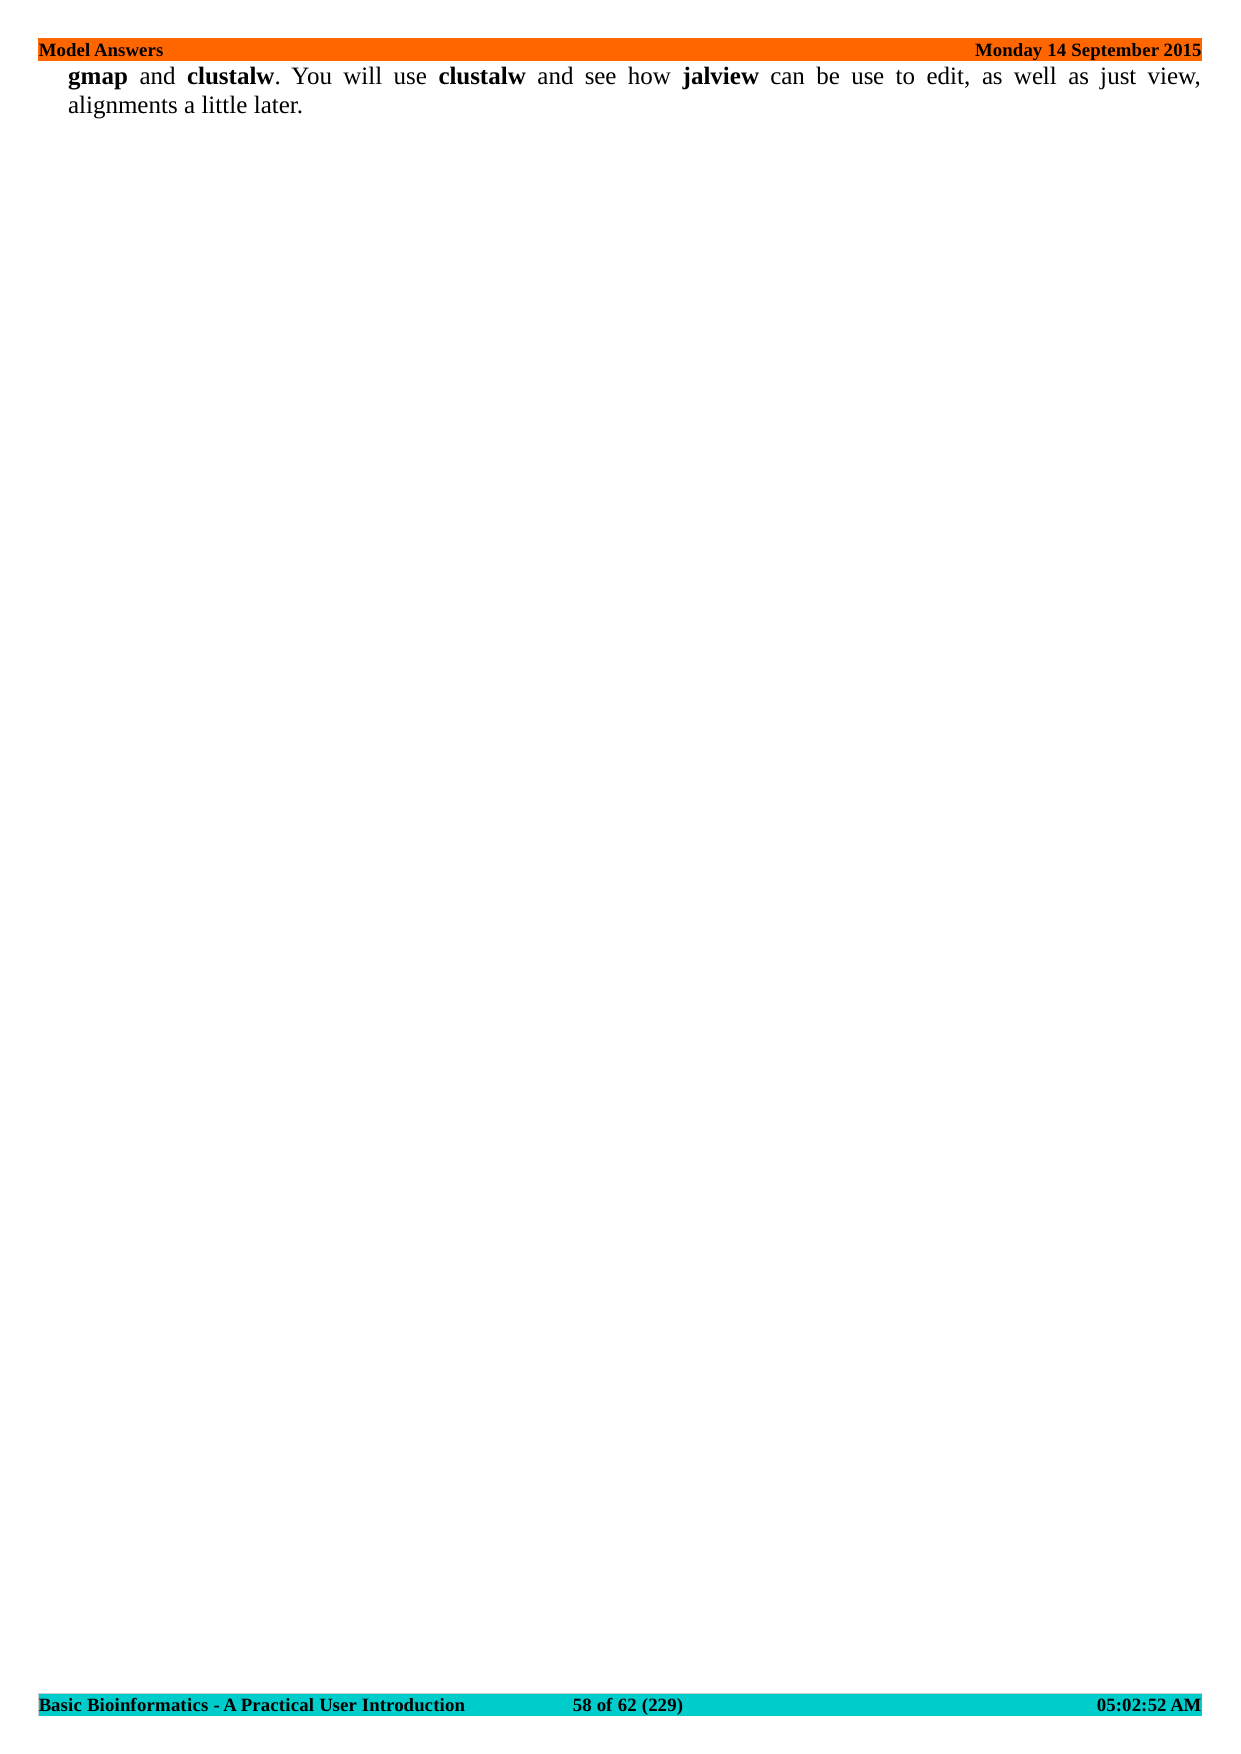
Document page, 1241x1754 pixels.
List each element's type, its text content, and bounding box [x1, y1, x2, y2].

text gmap and clustalw. You will use clustalw and see how jalview can be use to edit, as well as just view, alignments a little later. [68, 61, 1202, 119]
